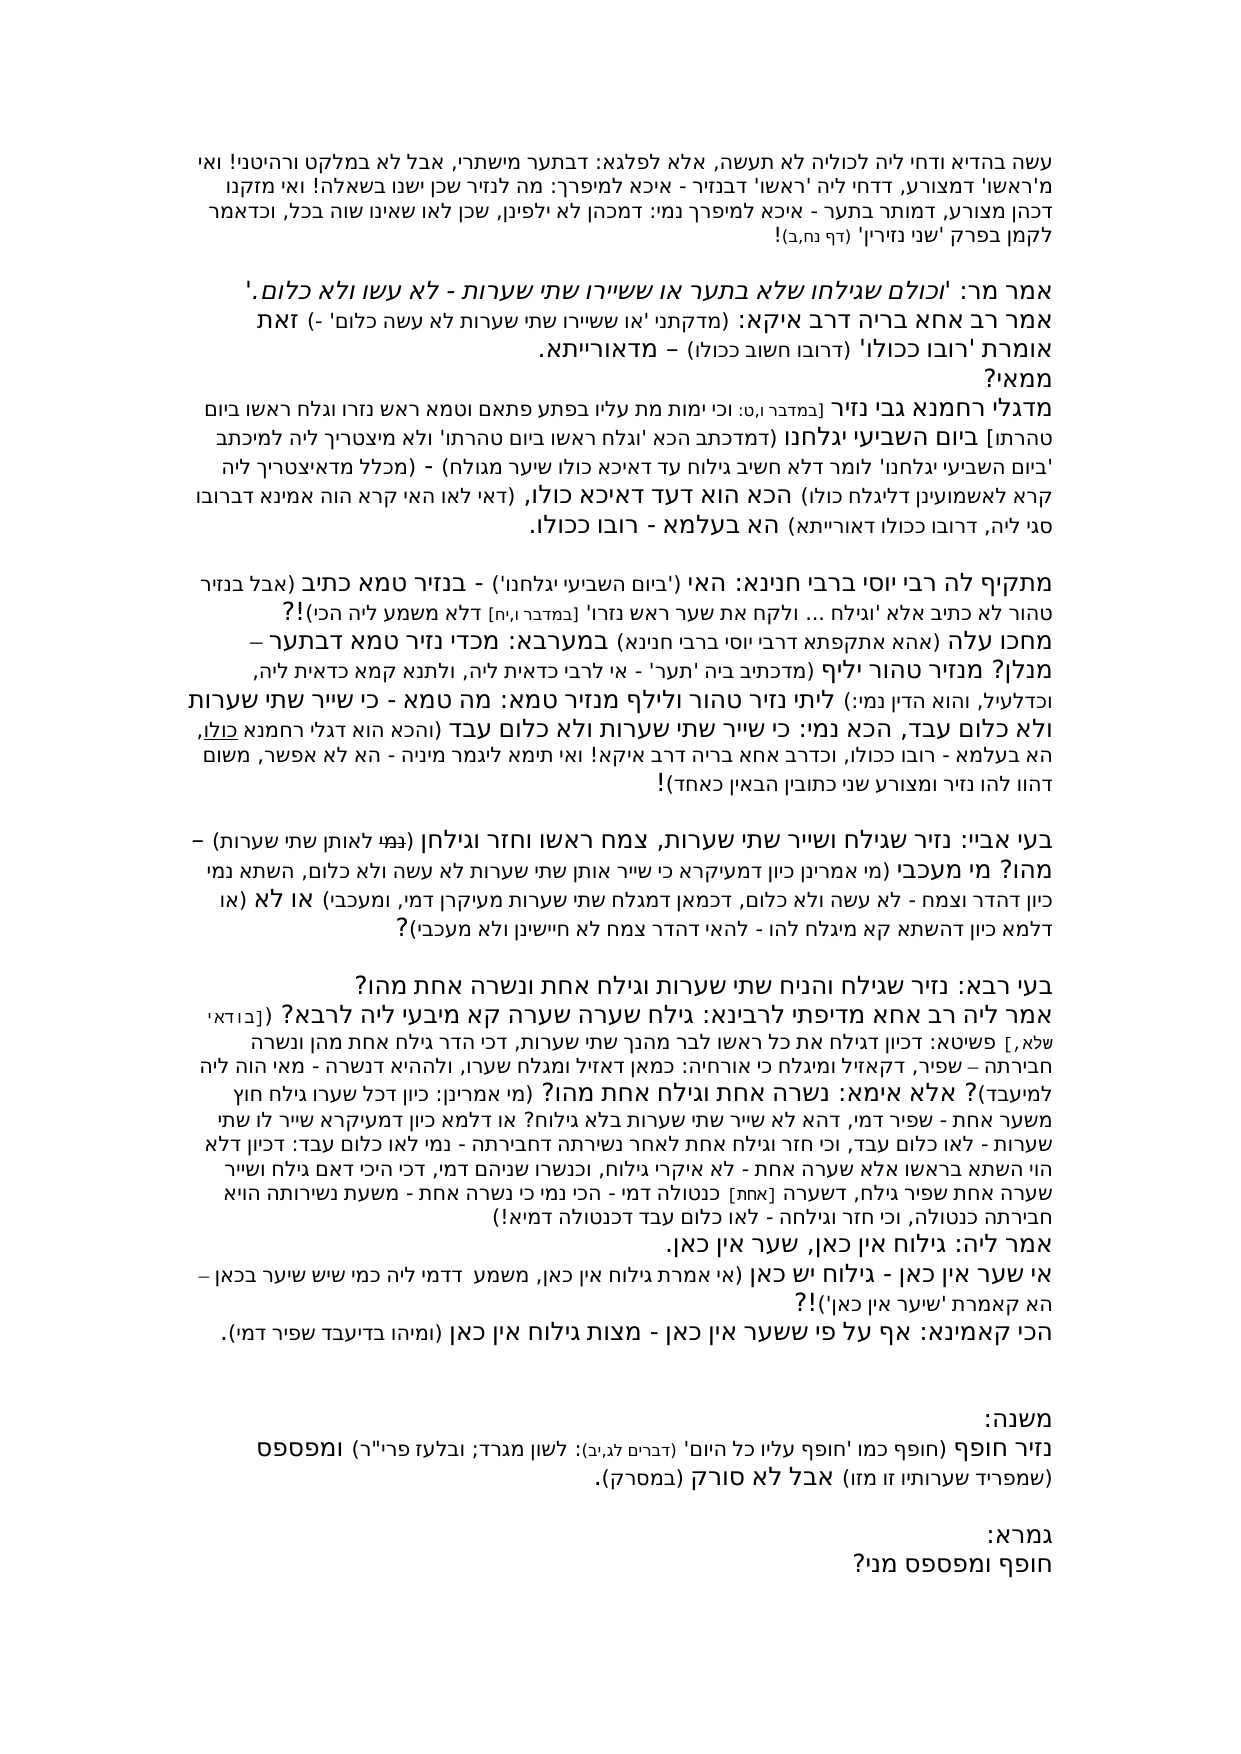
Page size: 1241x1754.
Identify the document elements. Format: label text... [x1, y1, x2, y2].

text אי שער אין כאן - גילוח יש כאן (אי אמרת גילוח אין כאן, משמע דדמי ליה כמי שיש שיער בכאן – הא קאמרת 'שיער אין כאן')!? [187, 1259, 1053, 1317]
text בעי אביי: נזיר שגילח ושייר שתי שערות, צמח ראשו וחזר וגילחן (נמי לאותן שתי שערות) – מהו? מי מעכבי (מי אמרינן כיון דמעיקרא כי שייר אותן שתי שערות לא עשה ולא כלום, השתא נמי כיון דהדר וצמח - לא עשה ולא כלום, דכמאן דמגלח שתי שערות מעיקרן דמי, ומעכבי) או לא (או דלמא כיון דהשתא קא מיגלח להו - להאי דהדר צמח לא חיישינן ולא מעכבי)? [187, 826, 1053, 942]
text חופף ומפספס מני? [187, 1549, 1053, 1578]
text הכי קאמינא: אף על פי ששער אין כאן - מצות גילוח אין כאן (ומיהו בדיעבד שפיר דמי). [187, 1317, 1053, 1346]
text מתקיף לה רבי יוסי ברבי חנינא: האי ('ביום השביעי יגלחנו') - בנזיר טמא כתיב (אבל בנזיר טהור לא כתיב אלא 'וגילח ... ולקח את שער ראש נזרו' [במדבר ו,יח] דלא משמע ליה הכי)!? [187, 568, 1053, 626]
text בעי רבא: נזיר שגילח והניח שתי שערות וגילח אחת ונשרה אחת מהו? [187, 971, 1053, 1000]
text גמרא: [187, 1520, 1053, 1549]
text אמר ליה: גילוח אין כאן, שער אין כאן. [187, 1230, 1053, 1259]
text אמר ליה רב אחא מדיפתי לרבינא: גילח שערה שערה קא מיבעי ליה לרבא? ([בודאי שלא,] פשיטא: דכיון דגילח את כל ראשו לבר מהנך שתי שערות, דכי הדר גילח אחת מהן ונשרה חבירתה – שפיר, דקאזיל ומיגלח כי אורחיה: כמאן דאזיל ומגלח שערו, ולההיא דנשרה - מאי הוה ליה למיעבד)? אלא אימא: נשרה אחת וגילח אחת מהו? (מי אמרינן: כיון דכל שערו גילח חוץ משער אחת - שפיר דמי, דהא לא שייר שתי שערות בלא גילוח? או דלמא כיון דמעיקרא שייר לו שתי שערות - לאו כלום עבד, וכי חזר וגילח אחת לאחר נשירתה דחבירתה - נמי לאו כלום עבד: דכיון דלא הוי השתא בראשו אלא שערה אחת - לא איקרי גילוח, וכנשרו שניהם דמי, דכי היכי דאם גילח ושייר שערה אחת שפיר גילח, דשערה [אחת] כנטולה דמי - הכי נמי כי נשרה אחת - משעת נשירותה הויא חבירתה כנטולה, וכי חזר וגילחה - לאו כלום עבד דכנטולה דמיא!) [187, 1000, 1053, 1230]
text מחכו עלה (אהא אתקפתא דרבי יוסי ברבי חנינא) במערבא: מכדי נזיר טמא דבתער – מנלן? מנזיר טהור יליף (מדכתיב ביה 'תער' - אי לרבי כדאית ליה, ולתנא קמא כדאית ליה, וכדלעיל, והוא הדין נמי:) ליתי נזיר טהור ולילף מנזיר טמא: מה טמא - כי שייר שתי שערות ולא כלום עבד, הכא נמי: כי שייר שתי שערות ולא כלום עבד (והכא הוא דגלי רחמנא כולו, הא בעלמא - רובו ככולו, וכדרב אחא בריה דרב איקא! ואי תימא ליגמר מיניה - הא לא אפשר, משום דהוו להו נזיר ומצורע שני כתובין הבאין כאחד)! [187, 626, 1053, 797]
text עשה בהדיא ודחי ליה לכוליה לא תעשה, אלא לפלגא: דבתער מישתרי, אבל לא במלקט ורהיטני! ואי מ'ראשו' דמצורע, דדחי ליה 'ראשו' דבנזיר - איכא למיפרך: מה לנזיר שכן ישנו בשאלה! ואי מזקנו דכהן מצורע, דמותר בתער - איכא למיפרך נמי: דמכהן לא ילפינן, שכן לאו שאינו שוה בכל, וכדאמר לקמן בפרק 'שני נזירין' (דף נח,ב)! [187, 150, 1053, 247]
text משנה: [187, 1404, 1053, 1433]
text אמר מר: 'וכולם שגילחו שלא בתער או ששיירו שתי שערות - לא עשו ולא כלום.' [187, 276, 1053, 305]
text אמר רב אחא בריה דרב איקא: (מדקתני 'או ששיירו שתי שערות לא עשה כלום' -) זאת אומרת 'רובו ככולו' (דרובו חשוב ככולו) – מדאורייתא. [187, 305, 1053, 364]
text מדגלי רחמנא גבי נזיר [במדבר ו,ט: וכי ימות מת עליו בפתע פתאם וטמא ראש נזרו וגלח ראשו ביום טהרתו] ביום השביעי יגלחנו (דמדכתב הכא 'וגלח ראשו ביום טהרתו' ולא מיצטריך ליה למיכתב 'ביום השביעי יגלחנו' לומר דלא חשיב גילוח עד דאיכא כולו שיער מגולח) - (מכלל מדאיצטריך ליה קרא לאשמועינן דליגלח כולו) הכא הוא דעד דאיכא כולו, (דאי לאו האי קרא הוה אמינא דברובו סגי ליה, דרובו ככולו דאורייתא) הא בעלמא - רובו ככולו. [187, 393, 1053, 539]
text ממאי? [187, 364, 1053, 393]
text נזיר חופף (חופף כמו 'חופף עליו כל היום' (דברים לג,יב): לשון מגרד; ובלעז פרי"ר) ומפספס (שמפריד שערותיו זו מזו) אבל לא סורק (במסרק). [187, 1433, 1053, 1491]
